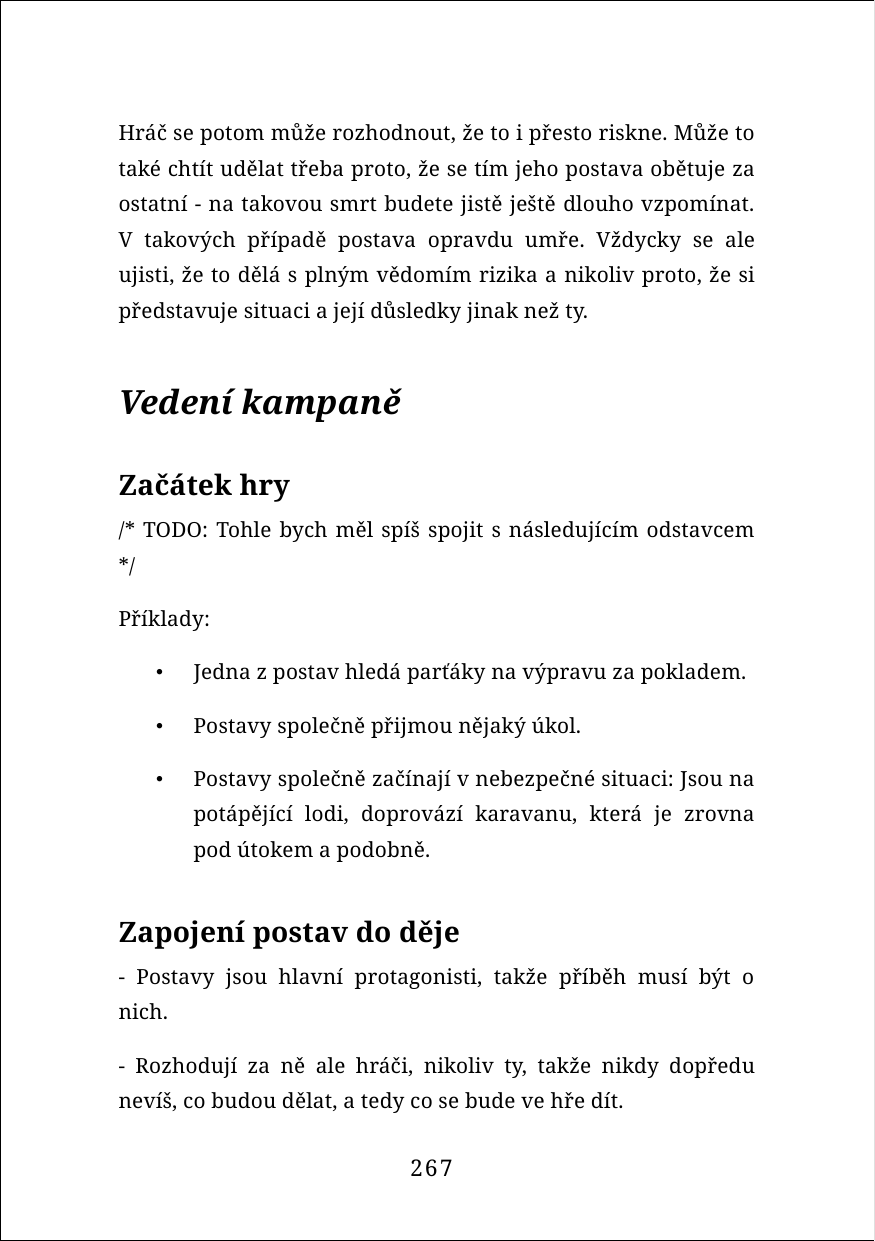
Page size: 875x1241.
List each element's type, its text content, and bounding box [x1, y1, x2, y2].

subtitle Začátek hry [118, 465, 756, 504]
list Postavy společně začínají v nebezpečné situaci: Jsou na potápějící lodi, doprovází karavanu, která je zrovna pod útokem a podobně. [156, 764, 756, 863]
list Postavy společně přijmou nějaký úkol. [156, 711, 756, 739]
text /* TODO: Tohle bych měl spíš spojit s následujícím odstavcem */ [118, 516, 756, 579]
text Příklady: [118, 604, 756, 633]
list Jedna z postav hledá parťáky na výpravu za pokladem. [156, 657, 756, 686]
subtitle Vedení kampaně [118, 379, 756, 424]
text - Postavy jsou hlavní protagonisti, takže příběh musí být o nich. [118, 962, 756, 1026]
subtitle Zapojení postav do děje [118, 912, 756, 950]
text - Rozhodují za ně ale hráči, nikoliv ty, takže nikdy dopředu nevíš, co budou dělat, a tedy co se bude ve hře dít. [118, 1051, 756, 1115]
text Hráč se potom může rozhodnout, že to i přesto riskne. Může to také chtít udělat třeba proto, že se tím jeho postava obětuje za ostatní - na takovou smrt budete jistě ještě dlouho vzpomínat. V takových případě postava opravdu umře. Vždycky se ale ujisti, že to dělá s plným vědomím rizika a nikoliv proto, že si představuje situaci a její důsledky jinak než ty. [118, 118, 756, 324]
